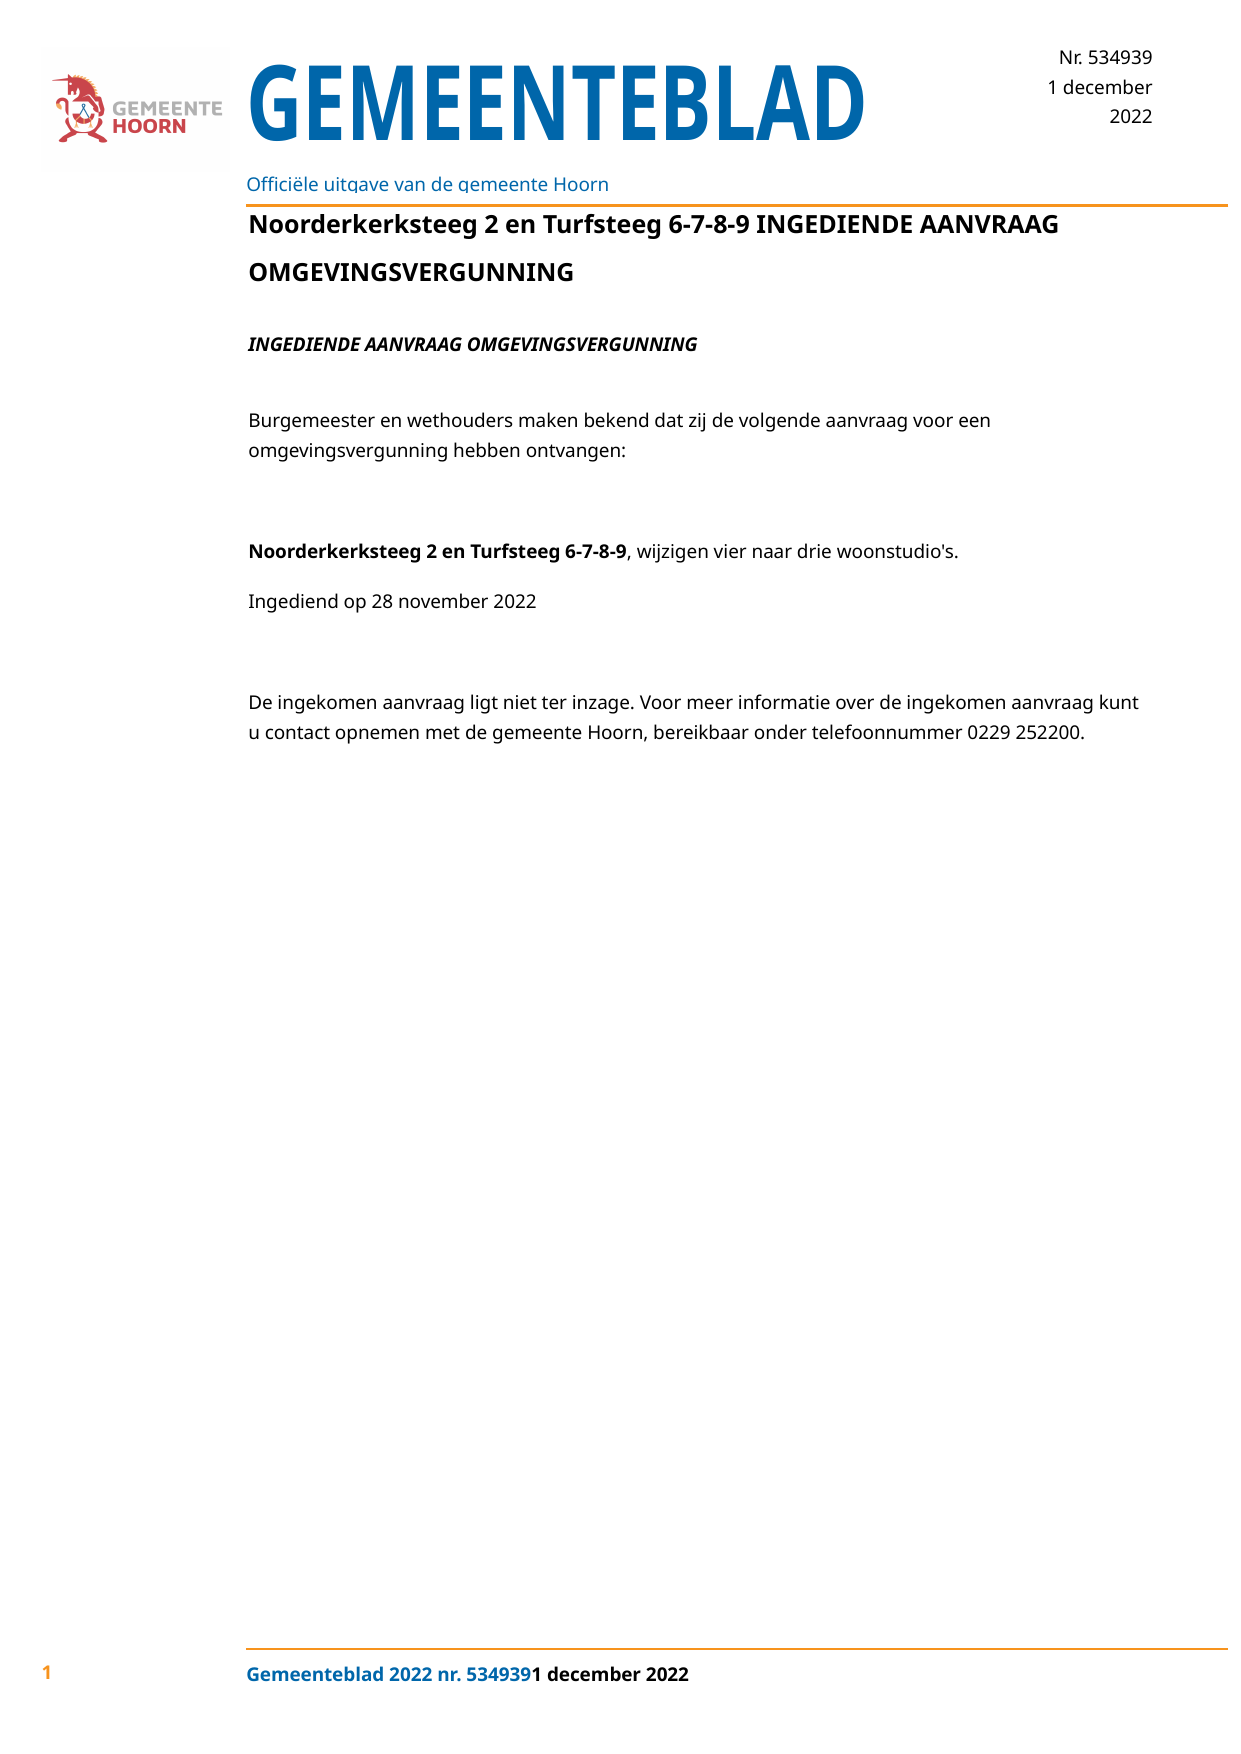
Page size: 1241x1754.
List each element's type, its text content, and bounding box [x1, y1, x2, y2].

text INGEDIENDE AANVRAAG OMGEVINGSVERGUNNING [248, 331, 1152, 357]
text Noorderkerksteeg 2 en Turfsteeg 6-7-8-9, wijzigen vier naar drie woonstudio's. [248, 538, 1152, 564]
text Ingediend op 28 november 2022 [248, 588, 1152, 614]
picture [41, 47, 231, 172]
text Noorderkerksteeg 2 en Turfsteeg 6-7-8-9 INGEDIENDE AANVRAAG OMGEVINGSVERGUNNING [248, 207, 1152, 288]
text De ingekomen aanvraag ligt niet ter inzage. Voor meer informatie over de ingekomen aanvraag kunt u contact opnemen met de gemeente Hoorn, bereikbaar onder telefoonnummer 0229 252200. [248, 689, 1152, 744]
text Burgemeester en wethouders maken bekend dat zij de volgende aanvraag voor een omgevingsvergunning hebben ontvangen: [248, 408, 1152, 463]
